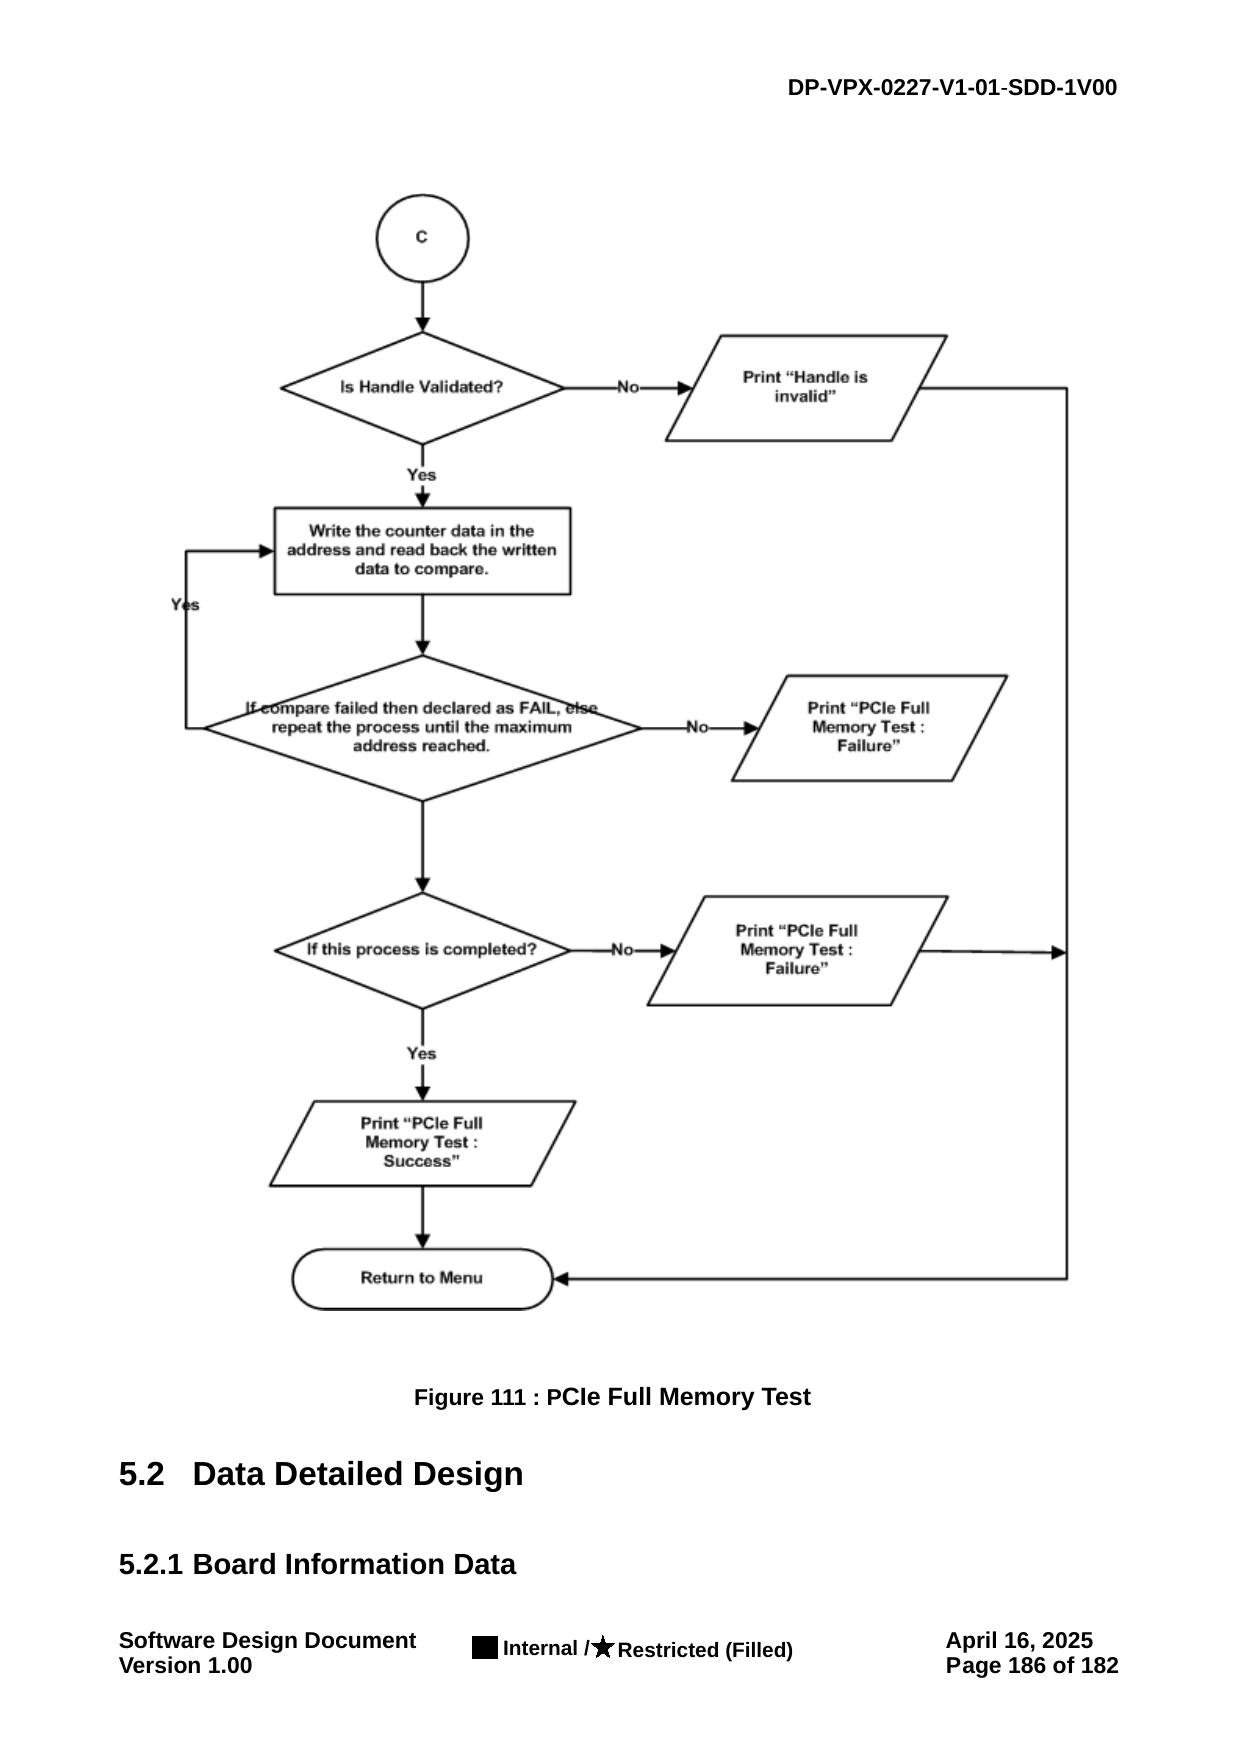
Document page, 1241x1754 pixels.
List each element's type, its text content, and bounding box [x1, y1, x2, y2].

subtitle Data Detailed Design [118, 1454, 1122, 1493]
picture [171, 193, 1069, 1311]
subtitle Board Information Data [118, 1547, 1122, 1581]
text Figure 111 : PCIe Full Memory Test [118, 1382, 1122, 1411]
